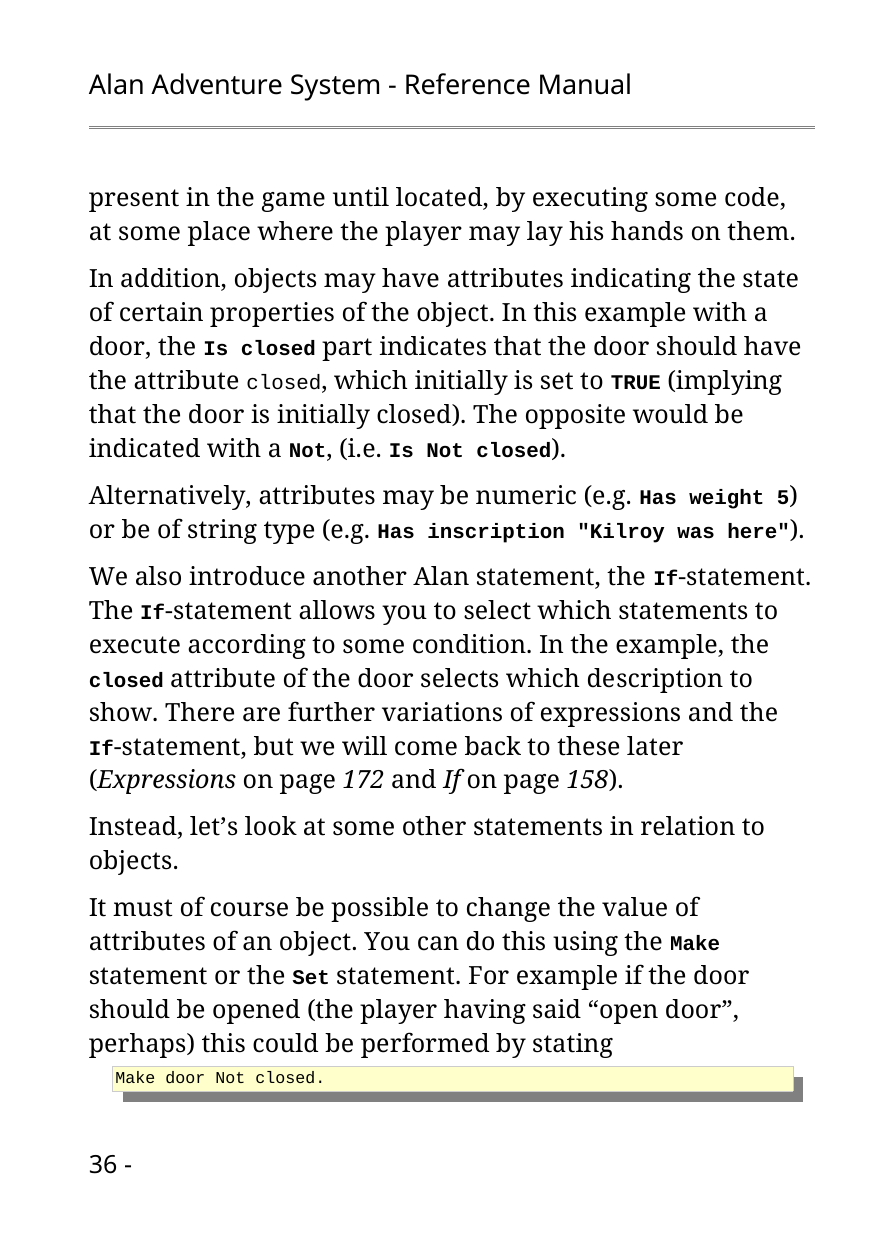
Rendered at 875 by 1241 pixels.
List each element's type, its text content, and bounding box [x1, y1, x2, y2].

text In addition, objects may have attributes indicating the state of certain prop­erties of the object. In this example with a door, the Is closed part indi­cates that the door should have the attribute closed, which initially is set to TRUE (implying that the door is initially closed). The opposite would be indicated with a Not, (i.e. Is Not closed). [88, 261, 815, 465]
text Instead, let’s look at some other statements in relation to objects. [88, 809, 815, 877]
text It must of course be possible to change the value of attributes of an object. You can do this using the Make statement or the Set statement. For example if the door should be opened (the player having said “open door”, perhaps) this could be performed by stating [88, 890, 815, 1060]
text We also introduce another Alan statement, the If-statement. The If-state­ment allows you to select which statements to execute according to some con­dition. In the example, the closed attribute of the door selects which de­scription to show. There are further variations of expressions and the If-state­ment, but we will come back to these later (Expressions on page 139 and If on page 128). [88, 559, 815, 796]
text Make door Not closed. [113, 1067, 793, 1091]
text present in the game until located, by executing some code, at some place where the player may lay his hands on them. [88, 180, 815, 248]
text Alternatively, attributes may be numeric (e.g. Has weight 5) or be of string type (e.g. Has inscription "Kilroy was here"). [88, 478, 815, 546]
